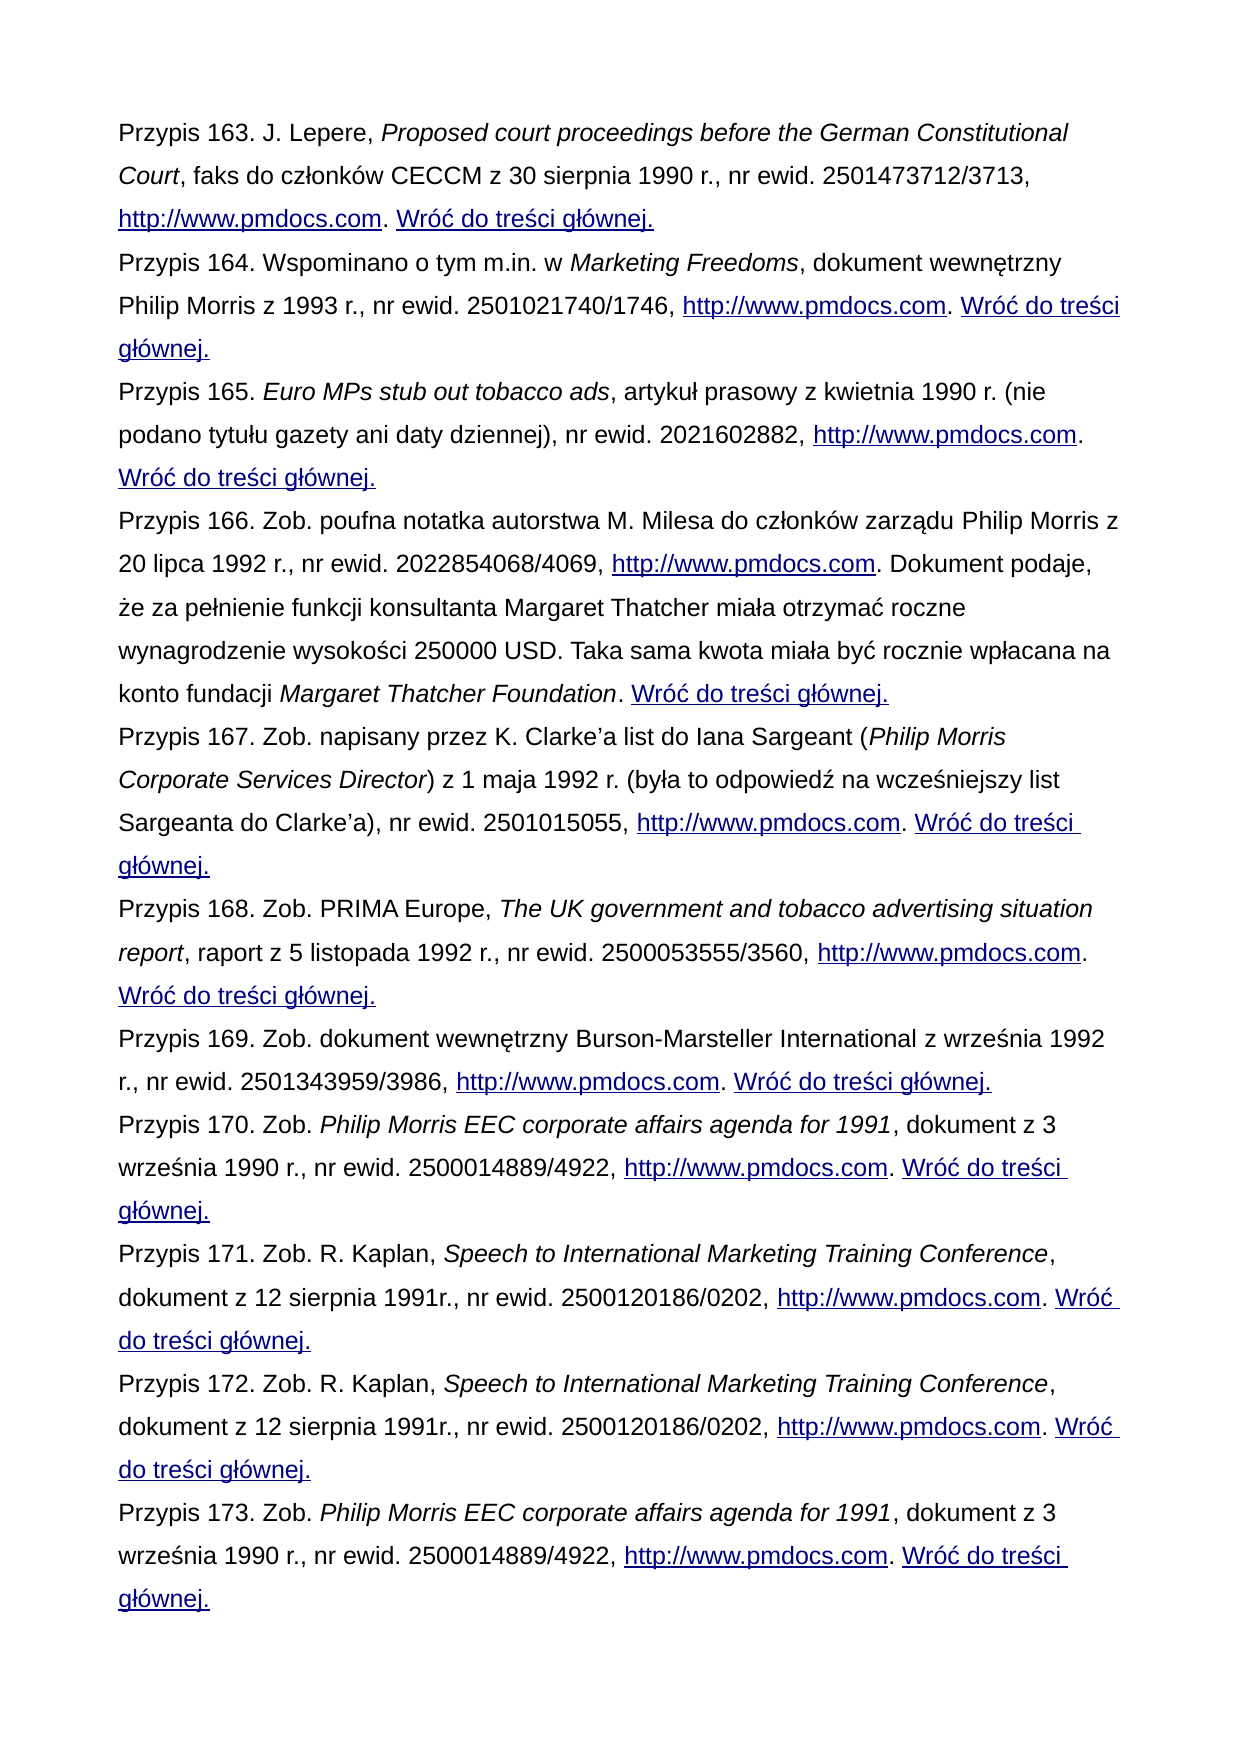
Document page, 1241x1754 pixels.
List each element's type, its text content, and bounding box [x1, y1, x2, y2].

text Przypis 165. Euro MPs stub out tobacco ads, artykuł prasowy z kwietnia 1990 r. (nie podano tytułu gazety ani daty dziennej), nr ewid. 2021602882, http://www.pmdocs.com. Wróć do treści głównej. [118, 377, 1122, 492]
text Przypis 172. Zob. R. Kaplan, Speech to International Marketing Training Conference, dokument z 12 sierpnia 1991r., nr ewid. 2500120186/0202, http://www.pmdocs.com. Wróć do treści głównej. [118, 1369, 1122, 1484]
text Przypis 171. Zob. R. Kaplan, Speech to International Marketing Training Conference, dokument z 12 sierpnia 1991r., nr ewid. 2500120186/0202, http://www.pmdocs.com. Wróć do treści głównej. [118, 1239, 1122, 1354]
text Przypis 163. J. Lepere, Proposed court proceedings before the German Constitutional Court, faks do członków CECCM z 30 sierpnia 1990 r., nr ewid. 2501473712/3713, http://www.pmdocs.com. Wróć do treści głównej. [118, 118, 1122, 233]
text Przypis 164. Wspominano o tym m.in. w Marketing Freedoms, dokument wewnętrzny Philip Morris z 1993 r., nr ewid. 2501021740/1746, http://www.pmdocs.com. Wróć do treści głównej. [118, 247, 1122, 362]
text Przypis 168. Zob. PRIMA Europe, The UK government and tobacco advertising situation report, raport z 5 listopada 1992 r., nr ewid. 2500053555/3560, http://www.pmdocs.com. Wróć do treści głównej. [118, 894, 1122, 1009]
text Przypis 170. Zob. Philip Morris EEC corporate affairs agenda for 1991, dokument z 3 września 1990 r., nr ewid. 2500014889/4922, http://www.pmdocs.com. Wróć do treści głównej. [118, 1110, 1122, 1225]
text Przypis 166. Zob. poufna notatka autorstwa M. Milesa do członków zarządu Philip Morris z 20 lipca 1992 r., nr ewid. 2022854068/4069, http://www.pmdocs.com. Dokument podaje, że za pełnienie funkcji konsultanta Margaret Thatcher miała otrzymać roczne wynagrodzenie wysokości 250000 USD. Taka sama kwota miała być rocznie wpłacana na konto fundacji Margaret Thatcher Foundation. Wróć do treści głównej. [118, 506, 1122, 707]
text Przypis 167. Zob. napisany przez K. Clarke’a list do Iana Sargeant (Philip Morris Corporate Services Director) z 1 maja 1992 r. (była to odpowiedź na wcześniejszy list Sargeanta do Clarke’a), nr ewid. 2501015055, http://www.pmdocs.com. Wróć do treści głównej. [118, 722, 1122, 880]
text Przypis 169. Zob. dokument wewnętrzny Burson-Marsteller International z września 1992 r., nr ewid. 2501343959/3986, http://www.pmdocs.com. Wróć do treści głównej. [118, 1024, 1122, 1096]
text Przypis 173. Zob. Philip Morris EEC corporate affairs agenda for 1991, dokument z 3 września 1990 r., nr ewid. 2500014889/4922, http://www.pmdocs.com. Wróć do treści głównej. [118, 1498, 1122, 1613]
